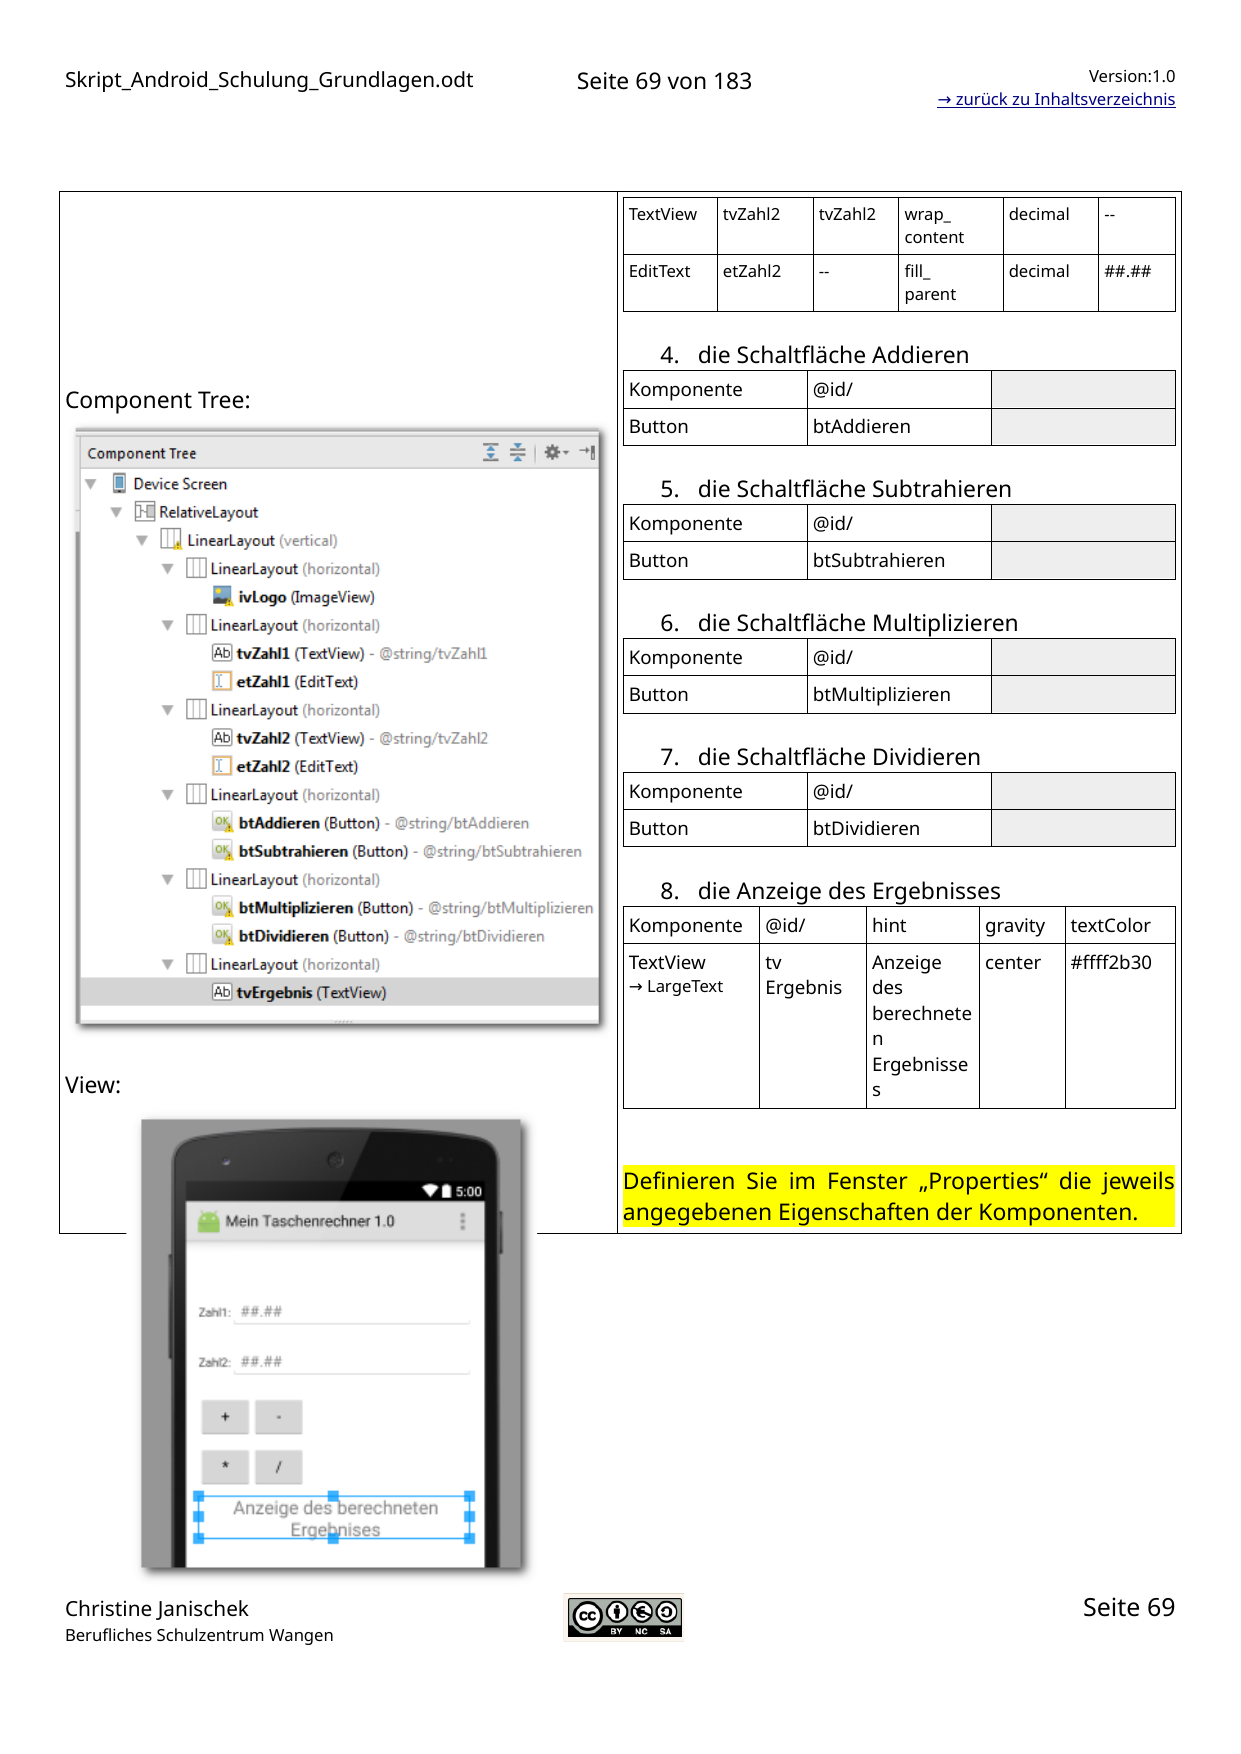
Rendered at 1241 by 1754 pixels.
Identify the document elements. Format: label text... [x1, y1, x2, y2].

table_cell tvZahl2 [814, 198, 898, 254]
table_cell TextView → LargeText [624, 944, 759, 1108]
table_cell TextView [624, 198, 717, 254]
table_cell etZahl2 [718, 255, 813, 311]
table_cell ##.## [1099, 255, 1175, 311]
table_header @id/ [760, 907, 866, 943]
table_header Komponente [624, 371, 807, 407]
table_header Komponente [624, 505, 807, 541]
table_cell btAddieren [808, 409, 991, 444]
table_header [992, 371, 1175, 407]
table_cell center [980, 944, 1065, 1108]
table_header Komponente [624, 907, 759, 943]
table_header @id/ [808, 639, 991, 675]
table_cell Komponenteneigenschaften: Properties. das Logo die Einabe der ersten Zahl die Einabe der zweiten Zahl die Schaltfläche Addieren die Schaltfläche Subtrahieren die Schaltfläche Multiplizieren die Schaltfläche Dividieren die Anzeige des Ergebnisses Definieren Sie im Fenster „Properties“ die jeweils angegebenen Eigenschaften der Komponenten. [618, 192, 1181, 1233]
table_cell [992, 676, 1175, 712]
table_cell Button [624, 810, 807, 846]
table_cell [538, 1105, 617, 1233]
table_cell tvZahl2 [718, 198, 813, 254]
table_header @id/ [808, 773, 991, 809]
table_cell [992, 542, 1175, 578]
picture [126, 1104, 538, 1585]
table_cell Button [624, 542, 807, 578]
table_cell [60, 1105, 126, 1233]
table_header [992, 639, 1175, 675]
table_header gravity [980, 907, 1065, 943]
table_cell tv Ergebnis [760, 944, 866, 1108]
table_cell Component Tree: View: [60, 192, 617, 1104]
picture [563, 1592, 685, 1642]
table_cell btSubtrahieren [808, 542, 991, 578]
table_cell -- [1099, 198, 1175, 254]
table_header textColor [1066, 907, 1175, 943]
table_cell -- [814, 255, 898, 311]
table_cell decimal [1004, 198, 1098, 254]
table_cell Button [624, 676, 807, 712]
table_header Komponente [624, 639, 807, 675]
table_cell Anzeige des berechneten Ergebnisses [867, 944, 979, 1108]
table_header hint [867, 907, 979, 943]
table_header [992, 773, 1175, 809]
picture [63, 415, 613, 1038]
table_cell [992, 810, 1175, 846]
table_cell EditText [624, 255, 717, 311]
table_cell [992, 409, 1175, 444]
table_header [992, 505, 1175, 541]
table_header @id/ [808, 505, 991, 541]
table_cell btDividieren [808, 810, 991, 846]
table_cell decimal [1004, 255, 1098, 311]
table_cell Button [624, 409, 807, 444]
table_header @id/ [808, 371, 991, 407]
table_cell wrap_ content [899, 198, 1003, 254]
table_cell #ffff2b30 [1066, 944, 1175, 1108]
table_header Komponente [624, 773, 807, 809]
table_cell btMultiplizieren [808, 676, 991, 712]
table_cell fill_ parent [899, 255, 1003, 311]
